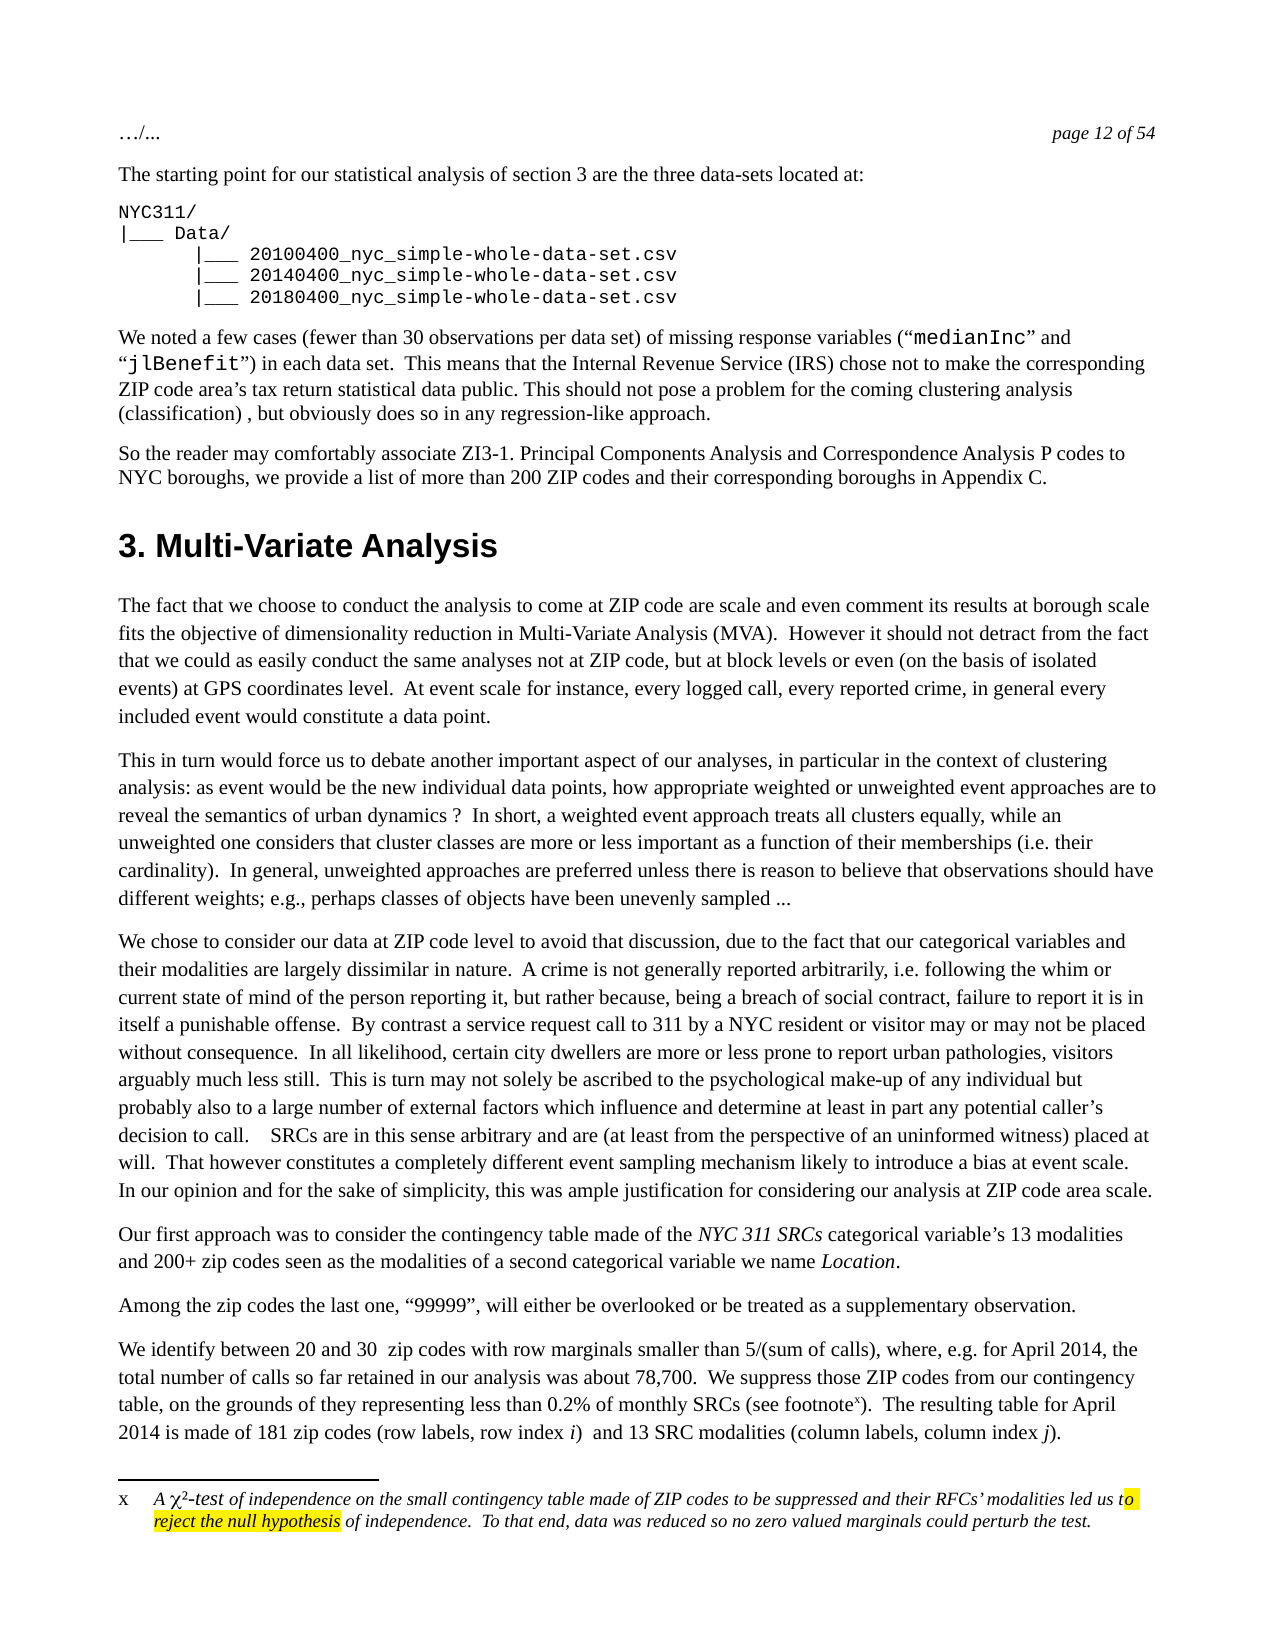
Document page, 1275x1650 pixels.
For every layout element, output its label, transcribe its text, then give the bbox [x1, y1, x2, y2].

text Among the zip codes the last one, “99999”, will either be overlooked or be treated as a supplementary observation. [118, 1293, 1157, 1317]
text NYC311/ |___ Data/ |___ 20100400_nyc_simple-whole-data-set.csv |___ 20140400_nyc_simple-whole-data-set.csv |___ 20180400_nyc_simple-whole-data-set.csv [118, 202, 1157, 309]
text This in turn would force us to debate another important aspect of our analyses, in particular in the context of clustering analysis: as event would be the new individual data points, how appropriate weighted or unweighted event approaches are to reveal the semantics of urban dynamics ? In short, a weighted event approach treats all clusters equally, while an unweighted one considers that cluster classes are more or less important as a function of their memberships (i.e. their cardinality). In general, unweighted approaches are preferred unless there is reason to believe that observations should have different weights; e.g., perhaps classes of objects have been unevenly sampled ... [118, 747, 1157, 909]
text So the reader may comfortably associate ZI3-1. Principal Components Analysis and Correspondence Analysis P codes to NYC boroughs, we provide a list of more than 200 ZIP codes and their corresponding boroughs in Appendix C. [118, 441, 1157, 489]
text Our first approach was to consider the contingency table made of the NYC 311 SRCs categorical variable’s 13 modalities and 200+ zip codes seen as the modalities of a second categorical variable we name Location. [118, 1222, 1157, 1273]
text We identify between 20 and 30 zip codes with row marginals smaller than 5/(sum of calls), where, e.g. for April 2014, the total number of calls so far retained in our analysis was about 78,700. We suppress those ZIP codes from our contingency table, on the grounds of they representing less than 0.2% of monthly SRCs (see footnote). The resulting table for April 2014 is made of 181 zip codes (row labels, row index i) and 13 SRC modalities (column labels, column index j). [118, 1337, 1157, 1444]
text A χ²-test of independence on the small contingency table made of ZIP codes to be suppressed and their RFCs’ modalities led us to reject the null hypothesis of independence. To that end, data was reduced so no zero valued marginals could perturb the test. [118, 1486, 1157, 1532]
subtitle 3. Multi-Variate Analysis [118, 526, 1157, 564]
text The starting point for our statistical analysis of section 3 are the three data-sets located at: [118, 162, 1157, 186]
text We noted a few cases (fewer than 30 observations per data set) of missing response variables (“medianInc” and “jlBenefit”) in each data set. This means that the Internal Revenue Service (IRS) chose not to make the corresponding ZIP code area’s tax return statistical data public. This should not pose a problem for the coming clustering analysis (classification) , but obviously does so in any regression-like approach. [118, 325, 1157, 424]
text We chose to consider our data at ZIP code level to avoid that discussion, due to the fact that our categorical variables and their modalities are largely dissimilar in nature. A crime is not generally reported arbitrarily, i.e. following the whim or current state of mind of the person reporting it, but rather because, being a breach of social contract, failure to report it is in itself a punishable offense. By contrast a service request call to 311 by a NYC resident or visitor may or may not be placed without consequence. In all likelihood, certain city dwellers are more or less prone to report urban pathologies, visitors arguably much less still. This is turn may not solely be ascribed to the psychological make-up of any individual but probably also to a large number of external factors which influence and determine at least in part any potential caller’s decision to call. SRCs are in this sense arbitrary and are (at least from the perspective of an uninformed witness) placed at will. That however constitutes a completely different event sampling mechanism likely to introduce a bias at event scale. In our opinion and for the sake of simplicity, this was ample justification for considering our analysis at ZIP code area scale. [118, 929, 1157, 1202]
text The fact that we choose to conduct the analysis to come at ZIP code are scale and even comment its results at borough scale fits the objective of dimensionality reduction in Multi-Variate Analysis (MVA). However it should not detract from the fact that we could as easily conduct the same analyses not at ZIP code, but at block levels or even (on the basis of isolated events) at GPS coordinates level. At event scale for instance, every logged call, every reported crime, in general every included event would constitute a data point. [118, 593, 1157, 728]
